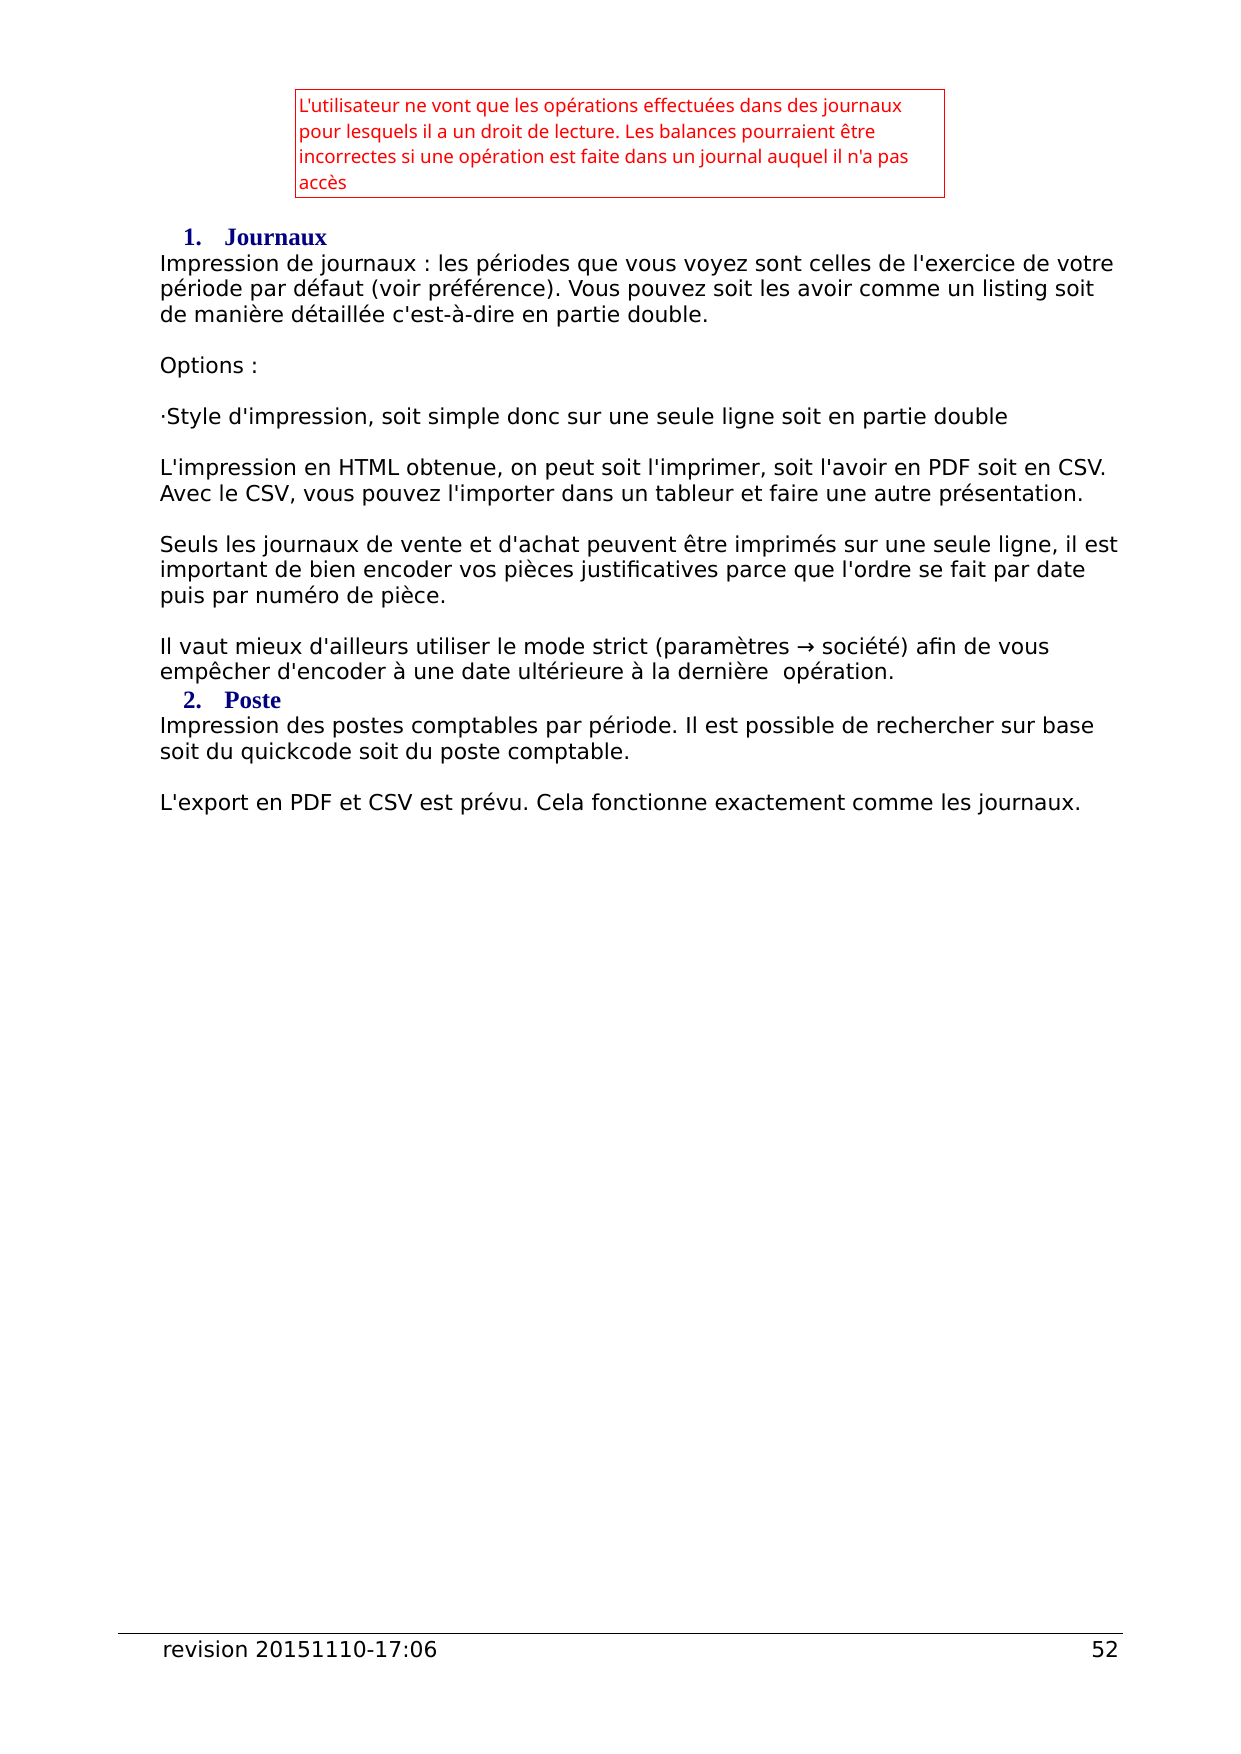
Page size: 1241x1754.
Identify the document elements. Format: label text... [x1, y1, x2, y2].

text ·Style d'impression, soit simple donc sur une seule ligne soit en partie double [159, 404, 1123, 429]
text Seuls les journaux de vente et d'achat peuvent être imprimés sur une seule ligne, il est important de bien encoder vos pièces justificatives parce que l'ordre se fait par date puis par numéro de pièce. [159, 532, 1123, 608]
subtitle Journaux [177, 222, 1123, 251]
text L'export en PDF et CSV est prévu. Cela fonctionne exactement comme les journaux. [159, 790, 1123, 816]
text L'impression en HTML obtenue, on peut soit l'imprimer, soit l'avoir en PDF soit en CSV. Avec le CSV, vous pouvez l'importer dans un tableur et faire une autre présentation. [159, 455, 1123, 506]
subtitle Poste [177, 685, 1123, 713]
text Impression de journaux : les périodes que vous voyez sont celles de l'exercice de votre période par défaut (voir préférence). Vous pouvez soit les avoir comme un listing soit de manière détaillée c'est-à-dire en partie double. [159, 251, 1123, 327]
text Options : [159, 353, 1123, 378]
text L'utilisateur ne vont que les opérations effectuées dans des journaux pour lesquels il a un droit de lecture. Les balances pourraient être incorrectes si une opération est faite dans un journal auquel il n'a pas accès [296, 90, 944, 197]
text Il vaut mieux d'ailleurs utiliser le mode strict (paramètres → société) afin de vous empêcher d'encoder à une date ultérieure à la dernière opération. [159, 634, 1123, 685]
text Impression des postes comptables par période. Il est possible de rechercher sur base soit du quickcode soit du poste comptable. [159, 713, 1123, 764]
